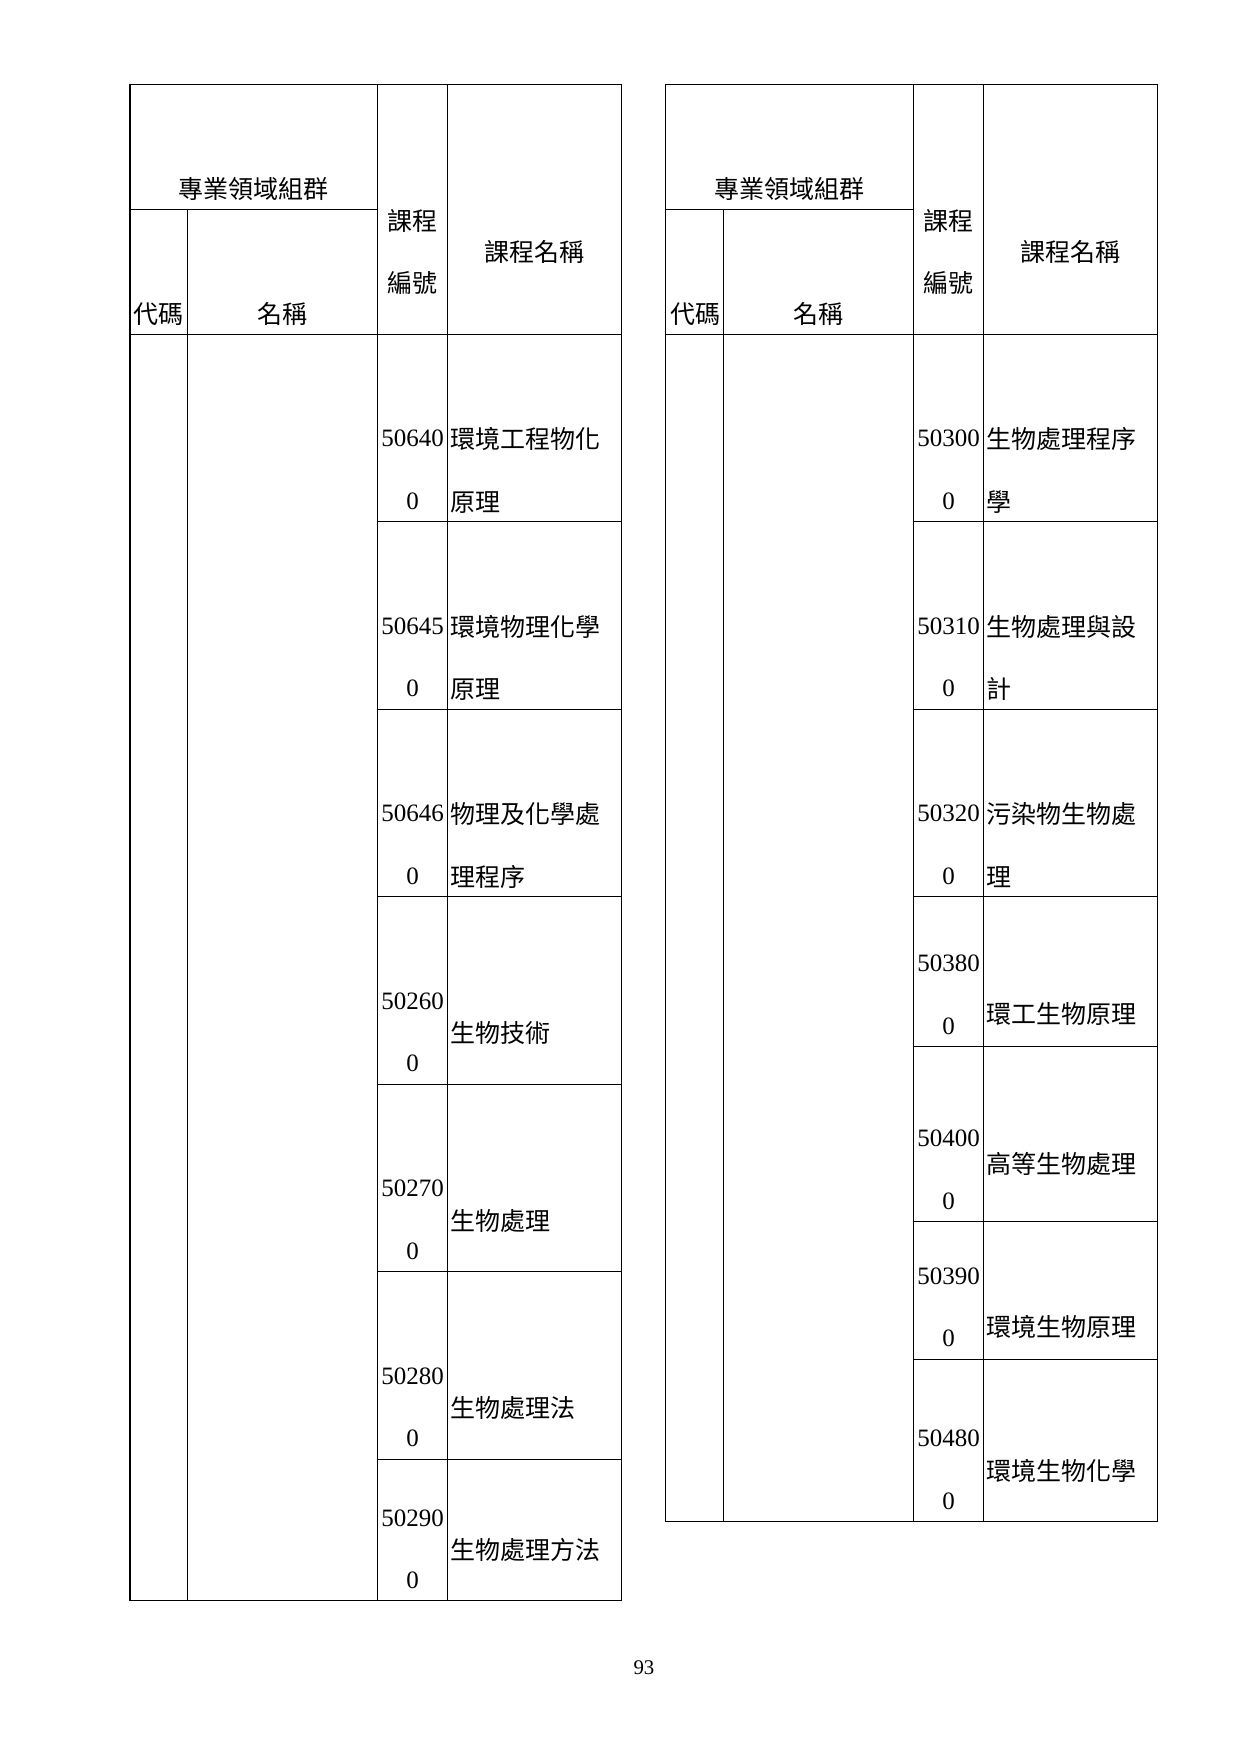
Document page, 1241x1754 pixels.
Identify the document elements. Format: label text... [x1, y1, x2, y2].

table_cell 506450 [378, 522, 447, 709]
table_cell 環境工程物化原理 [448, 335, 621, 521]
table_header 專業領域組群 [666, 85, 913, 209]
table_cell 環境生物原理 [984, 1222, 1157, 1359]
table_cell 503200 [914, 710, 983, 896]
table_cell [188, 335, 377, 1600]
table_cell 502900 [378, 1460, 447, 1600]
table_header 課程編號 [914, 85, 983, 334]
table_cell 502600 [378, 897, 447, 1084]
table_cell 生物處理方法 [448, 1460, 621, 1600]
table_cell 物理及化學處理程序 [448, 710, 621, 896]
table_header 課程名稱 [448, 85, 621, 334]
table_cell [666, 335, 723, 1521]
table_header 課程名稱 [984, 85, 1157, 334]
table_cell 504000 [914, 1047, 983, 1221]
table_cell 生物技術 [448, 897, 621, 1084]
table_cell 名稱 [724, 210, 913, 334]
table_cell [724, 335, 913, 1521]
table_cell 503000 [914, 335, 983, 521]
table_cell 名稱 [188, 210, 377, 334]
table_cell 生物處理程序學 [984, 335, 1157, 521]
table_cell 503800 [914, 897, 983, 1046]
table_cell 502700 [378, 1085, 447, 1271]
table_cell 生物處理 [448, 1085, 621, 1271]
table_cell 503100 [914, 522, 983, 709]
table_cell 環境生物化學 [984, 1360, 1157, 1521]
table_cell 代碼 [131, 210, 187, 334]
table_cell 生物處理與設計 [984, 522, 1157, 709]
table_cell 污染物生物處理 [984, 710, 1157, 896]
table_cell 503900 [914, 1222, 983, 1359]
table_cell [131, 335, 187, 1600]
table_cell 506400 [378, 335, 447, 521]
table_cell 生物處理法 [448, 1272, 621, 1459]
table_cell 環境物理化學原理 [448, 522, 621, 709]
table_cell 506460 [378, 710, 447, 896]
table_header 課程編號 [378, 85, 447, 334]
table_header 專業領域組群 [131, 85, 377, 209]
table_cell 代碼 [666, 210, 723, 334]
table_cell 環工生物原理 [984, 897, 1157, 1046]
table_cell 502800 [378, 1272, 447, 1459]
table_cell 504800 [914, 1360, 983, 1521]
table_cell 高等生物處理 [984, 1047, 1157, 1221]
